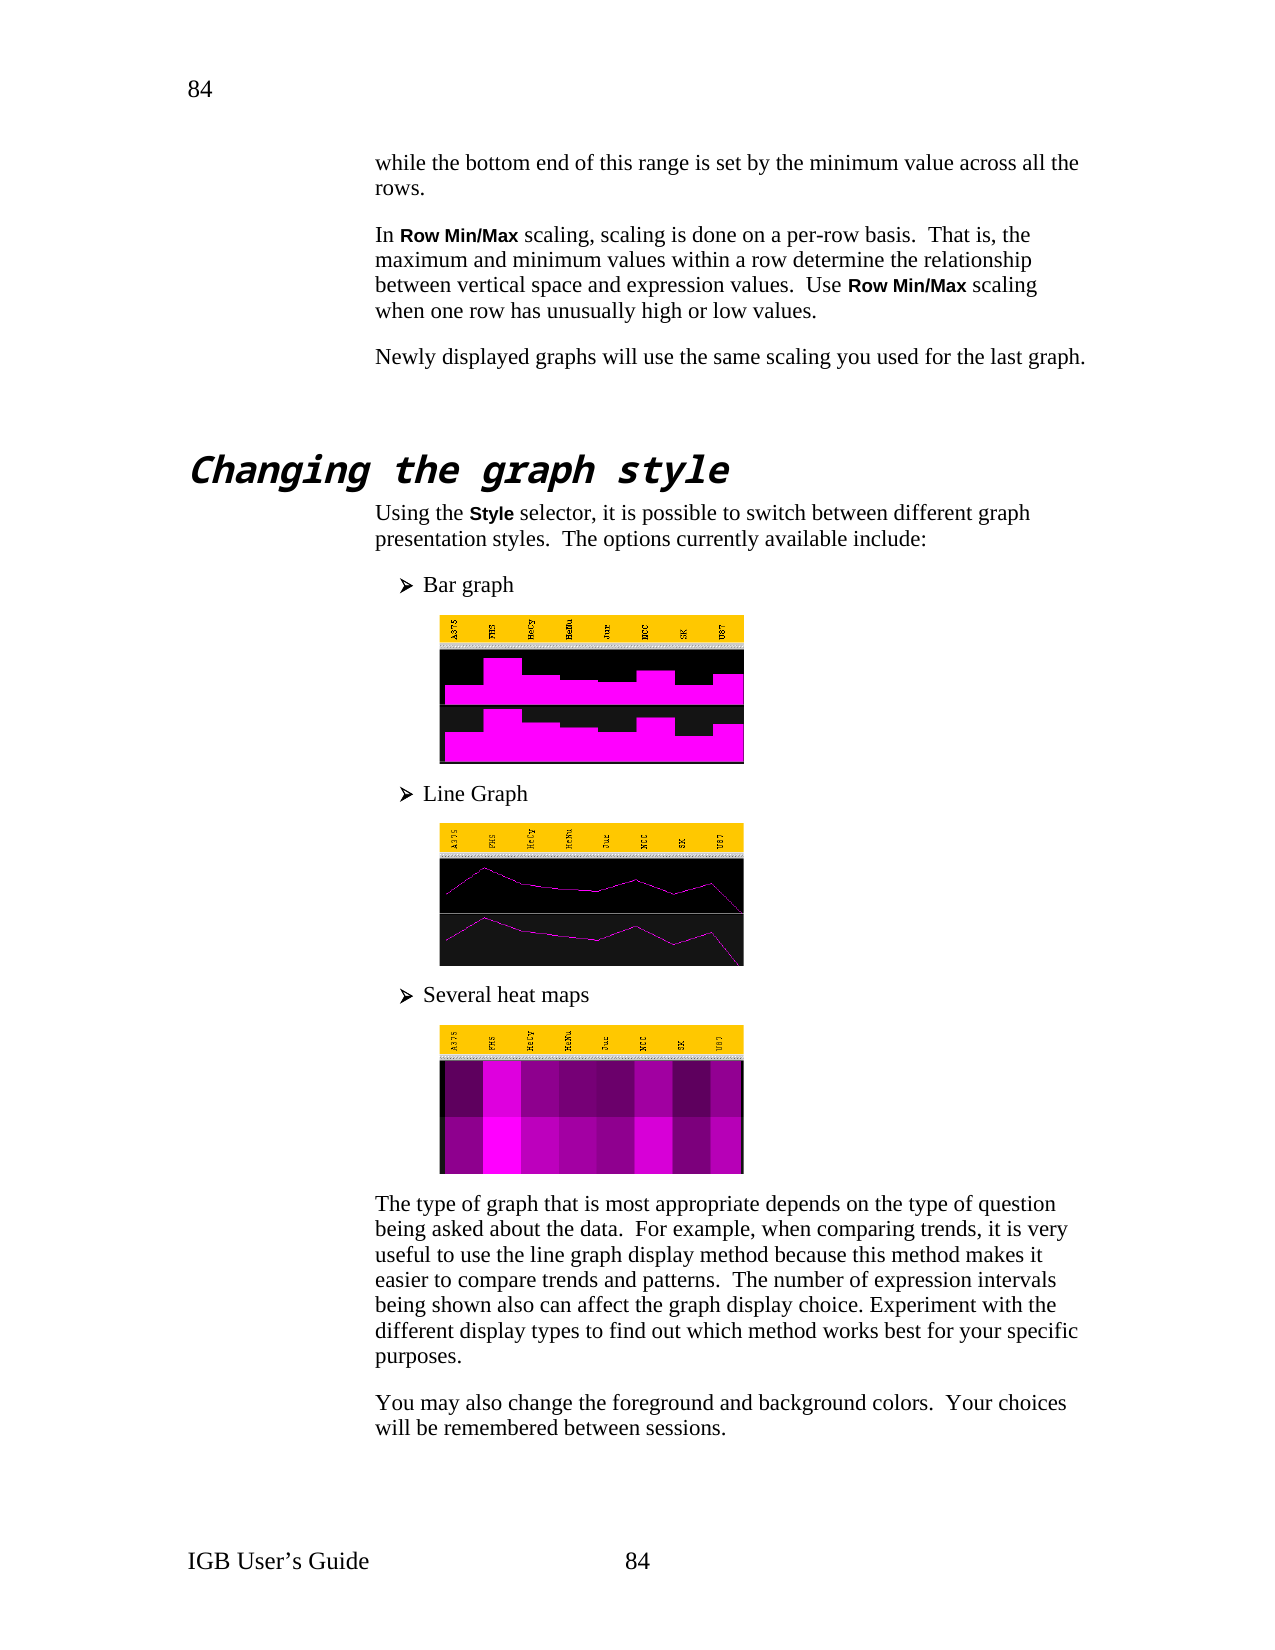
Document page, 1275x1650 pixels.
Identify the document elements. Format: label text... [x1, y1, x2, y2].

text Using the Style selector, it is possible to switch between different graph presentation styles. The options currently available include: [375, 500, 1087, 551]
text Newly displayed graphs will use the same scaling you used for the last graph. [375, 344, 1087, 369]
list Bar graph [399, 572, 1087, 597]
text The type of graph that is most appropriate depends on the type of question being asked about the data. For example, when comparing trends, it is very useful to use the line graph display method because this method makes it easier to compare trends and patterns. The number of expression intervals being shown also can affect the graph display choice. Experiment with the different display types to find out which method works best for your specific purposes. [375, 1191, 1087, 1369]
picture [439, 1025, 744, 1174]
text In Row Min/Max scaling, scaling is done on a per-row basis. That is, the maximum and minimum values within a row determine the relationship between vertical space and expression values. Use Row Min/Max scaling when one row has unusually high or low values. [375, 222, 1087, 323]
text while the bottom end of this range is set by the minimum value across all the rows. [375, 150, 1087, 201]
text You may also change the foreground and background colors. Your choices will be remembered between sessions. [375, 1389, 1087, 1440]
picture [439, 823, 744, 966]
picture [439, 615, 744, 764]
list Line Graph [399, 781, 1087, 806]
list Several heat maps [399, 982, 1087, 1008]
subtitle Changing the graph style [187, 443, 1087, 494]
